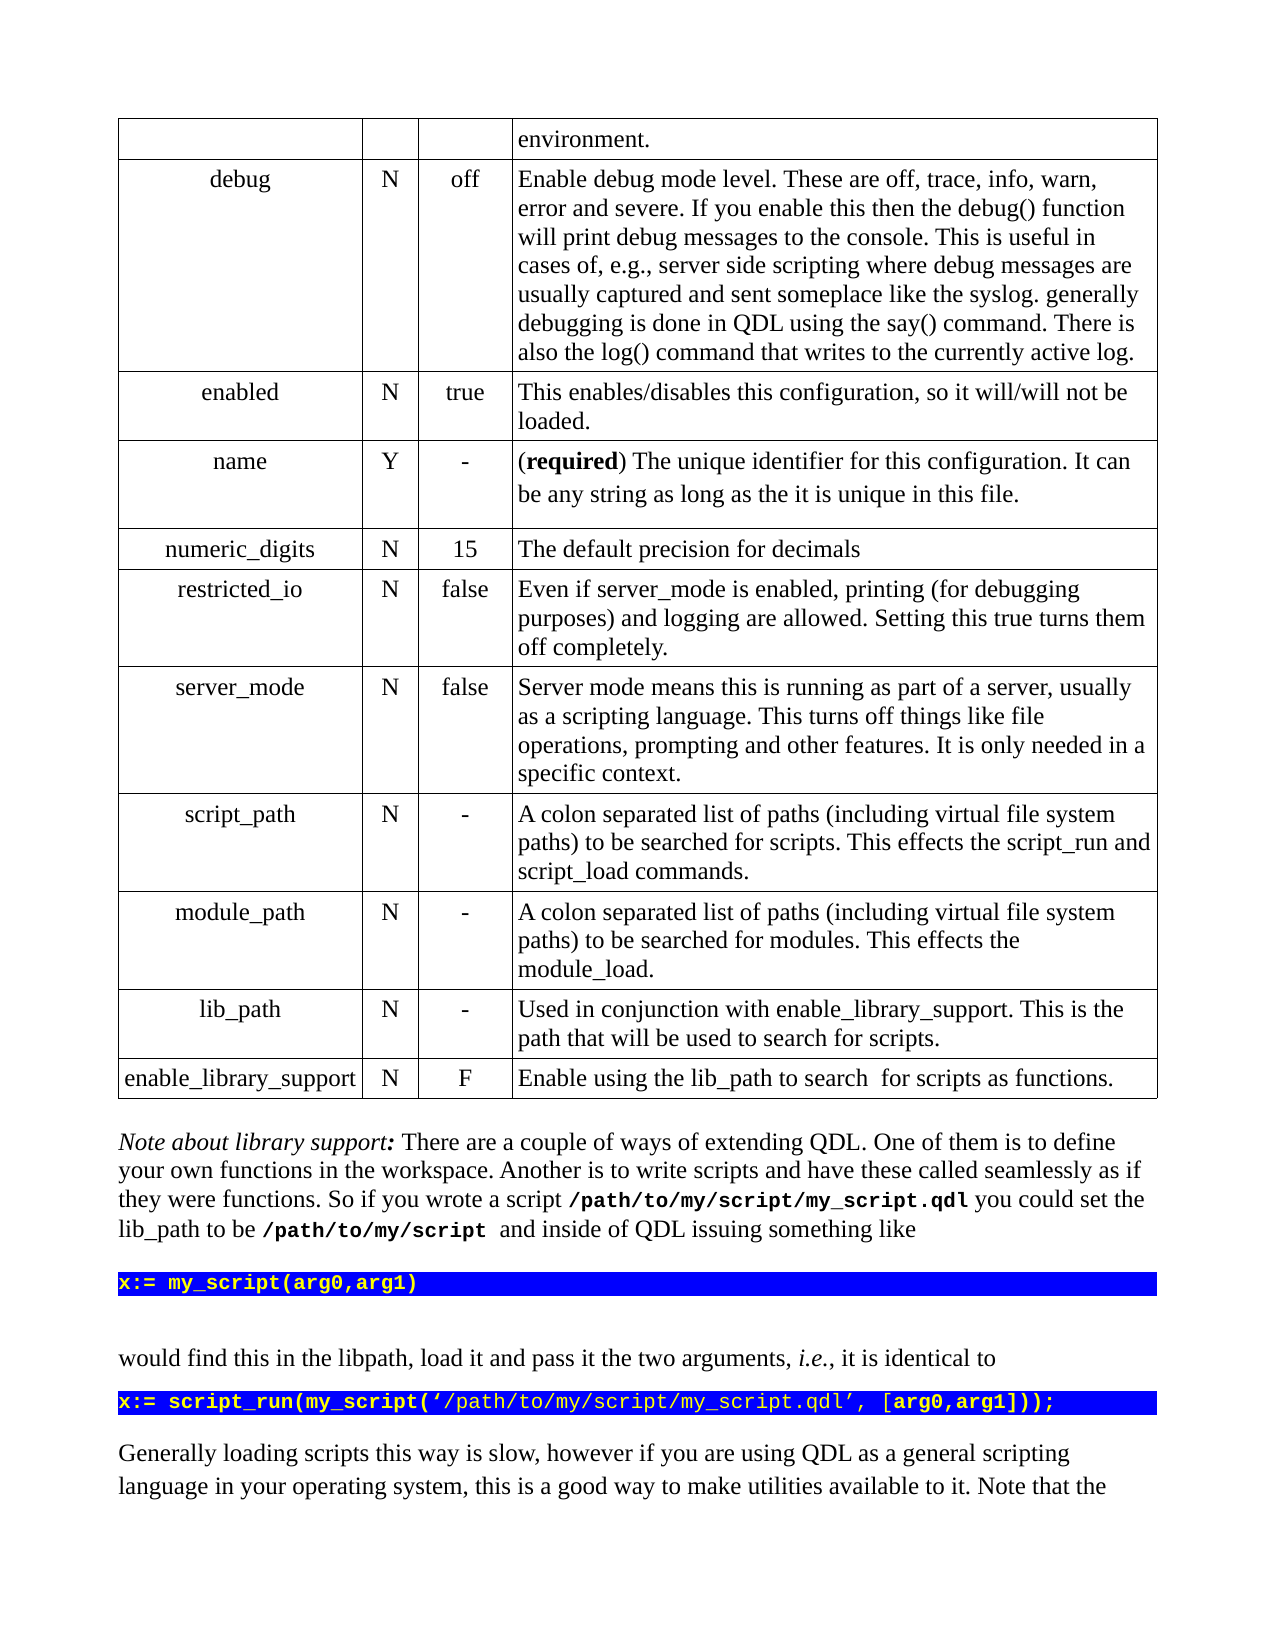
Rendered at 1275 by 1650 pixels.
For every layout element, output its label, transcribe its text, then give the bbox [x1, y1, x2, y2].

table_cell debug [119, 160, 362, 371]
table_cell - [419, 119, 512, 158]
table_cell N [363, 372, 418, 440]
table_cell - [419, 441, 512, 528]
table_cell This enables/disables this configuration, so it will/will not be loaded. [513, 372, 1157, 440]
table_cell Server mode means this is running as part of a server, usually as a scripting language. This turns off things like file operations, prompting and other features. It is only needed in a specific context. [513, 667, 1157, 793]
table_cell F [419, 1059, 512, 1098]
text x:= my_script(arg0,arg1) [118, 1272, 1157, 1296]
table_cell N [363, 794, 418, 891]
table_cell N [363, 529, 418, 568]
table_cell Y [363, 441, 418, 528]
table_cell Enable debug mode level. These are off, trace, info, warn, error and severe. If you enable this then the debug() function will print debug messages to the console. This is useful in cases of, e.g., server side scripting where debug messages are usually captured and sent someplace like the syslog. generally debugging is done in QDL using the say() command. There is also the log() command that writes to the currently active log. [513, 160, 1157, 371]
table_cell - [419, 892, 512, 988]
table_cell Even if server_mode is enabled, printing (for debugging purposes) and logging are allowed. Setting this true turns them off completely. [513, 570, 1157, 666]
table_cell A colon separated list of paths (including virtual file system paths) to be searched for modules. This effects the module_load. [513, 892, 1157, 988]
table_cell (required) The unique identifier for this configuration. It can be any string as long as the it is unique in this file. [513, 441, 1157, 528]
table_cell Enable using the lib_path to search for scripts as functions. [513, 1059, 1157, 1098]
table_cell false [419, 667, 512, 793]
table_cell A colon separated list of paths (including virtual file system paths) to be searched for scripts. This effects the script_run and script_load commands. [513, 794, 1157, 891]
table_cell lib_path [119, 990, 362, 1058]
text Note about library support: There are a couple of ways of extending QDL. One of them is to define your own functions in the workspace. Another is to write scripts and have these called seamlessly as if they were functions. So if you wrote a script /path/to/my/script/my_script.qdl you could set the lib_path to be /path/to/my/script and inside of QDL issuing something like [118, 1127, 1157, 1243]
table_cell restricted_io [119, 570, 362, 666]
table_cell numeric_digits [119, 529, 362, 568]
table_cell [363, 119, 418, 158]
text x:= script_run(my_script(‘/path/to/my/script/my_script.qdl’, [arg0,arg1])); [118, 1391, 1157, 1415]
table_cell off [419, 160, 512, 371]
table_cell N [363, 990, 418, 1058]
table_cell - [419, 794, 512, 891]
table_cell - [419, 990, 512, 1058]
table_cell 15 [419, 529, 512, 568]
table_cell enable_library_support [119, 1059, 362, 1098]
table_cell N [363, 667, 418, 793]
table_cell Used in conjunction with enable_library_support. This is the path that will be used to search for scripts. [513, 990, 1157, 1058]
table_cell server_mode [119, 667, 362, 793]
table_cell enabled [119, 372, 362, 440]
table_cell name [119, 441, 362, 528]
table_cell N [363, 892, 418, 988]
table_cell [119, 119, 362, 158]
text would find this in the libpath, load it and pass it the two arguments, i.e., it is identical to [118, 1343, 1157, 1372]
table_cell false [419, 570, 512, 666]
table_cell N [363, 570, 418, 666]
table_cell N [363, 160, 418, 371]
table_cell script_path [119, 794, 362, 891]
table_cell true [419, 372, 512, 440]
table_cell The default precision for decimals [513, 529, 1157, 568]
text Generally loading scripts this way is slow, however if you are using QDL as a general scripting language in your operating system, this is a good way to make utilities available to it. Note that the [118, 1438, 1157, 1500]
table_cell module_path [119, 892, 362, 988]
table_cell N [363, 1059, 418, 1098]
table_cell environment. [513, 119, 1157, 158]
